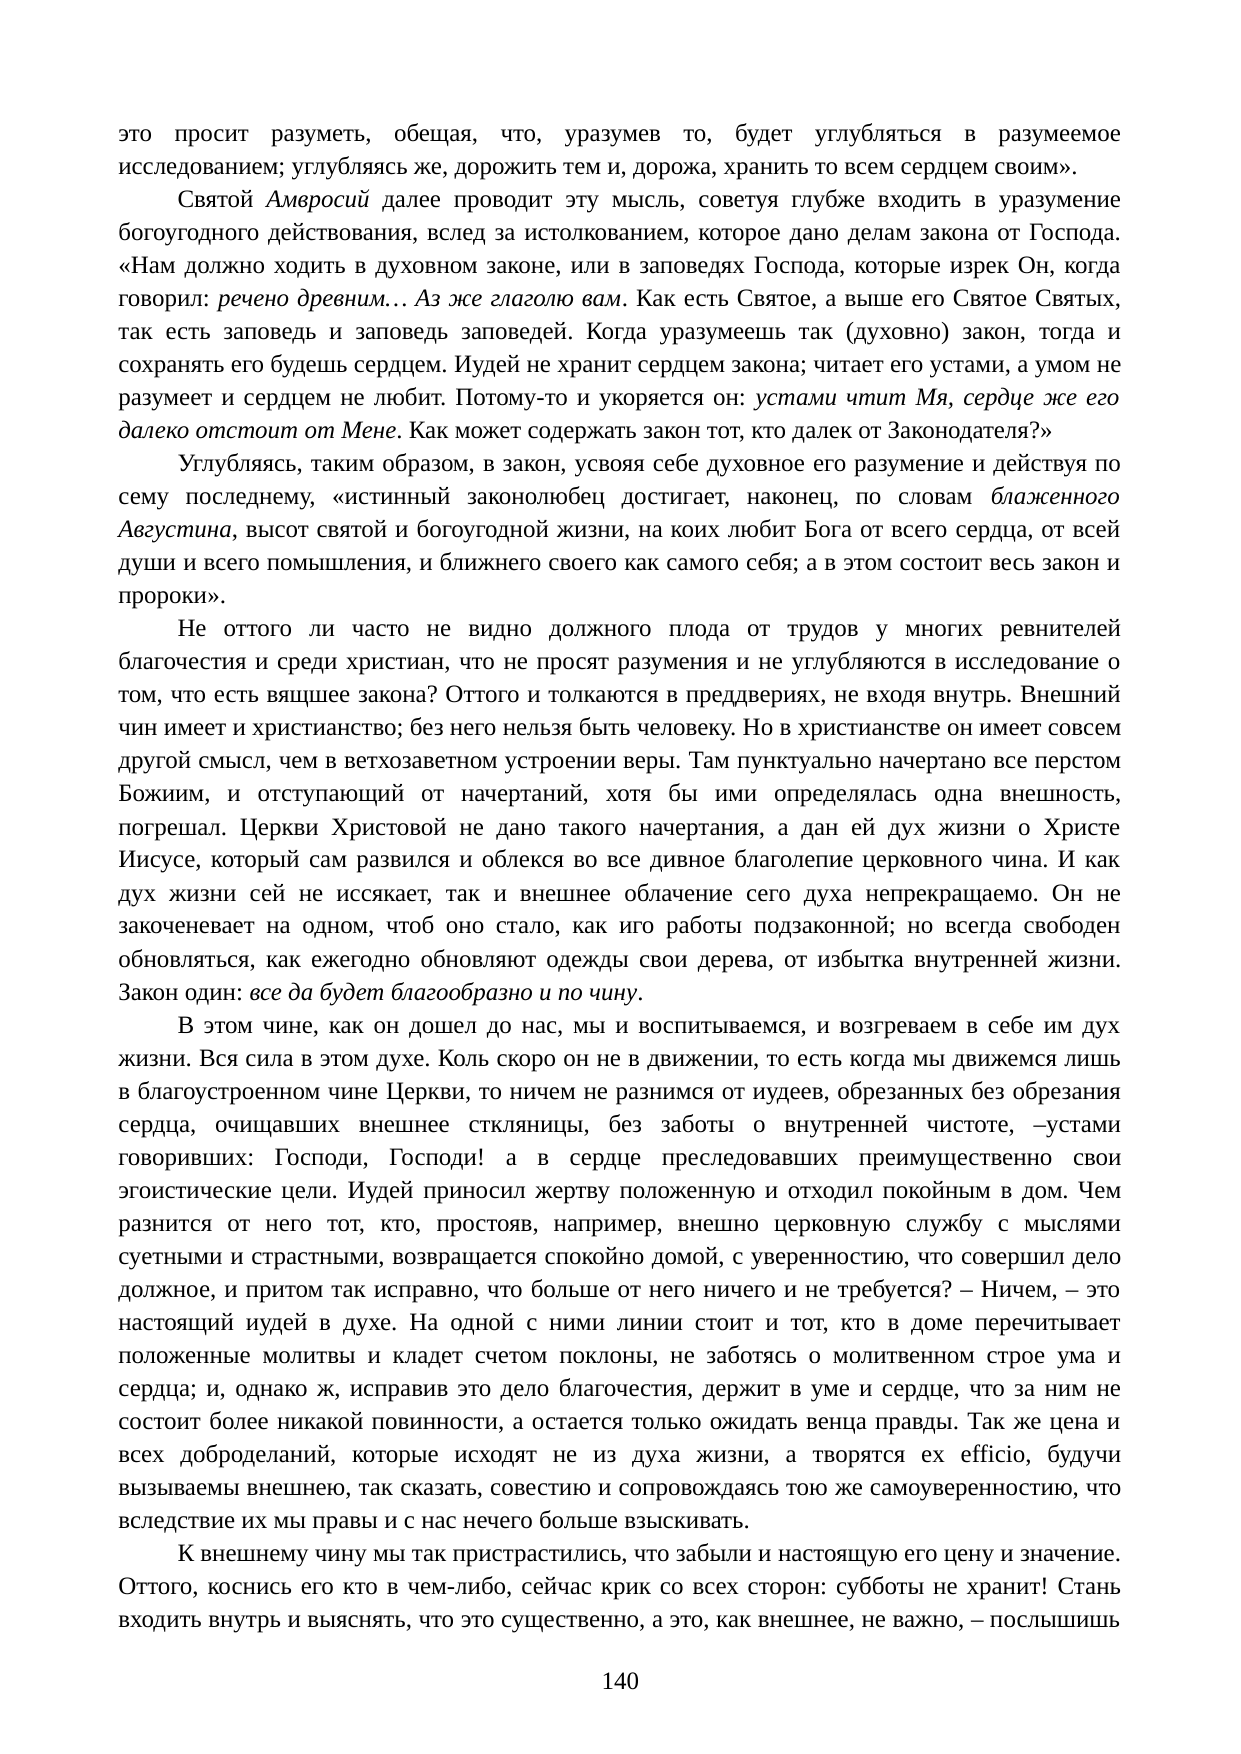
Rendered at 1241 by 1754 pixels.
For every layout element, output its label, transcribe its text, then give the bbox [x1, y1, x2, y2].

text это просит разуметь, обещая, что, уразумев то, будет углубляться в разумеемое исследованием; углубляясь же, дорожить тем и, дорожа, хранить то всем сердцем своим». [118, 118, 1122, 180]
text К внешнему чину мы так пристрастились, что забыли и настоящую его цену и значение. Оттого, коснись его кто в чем-либо, сейчас крик со всех сторон: субботы не хранит! Стань входить внутрь и выяснять, что это существенно, а это, как внешнее, не важно, – послышишь [118, 1538, 1122, 1633]
text В этом чине, как он дошел до нас, мы и воспитываемся, и возгреваем в себе им дух жизни. Вся сила в этом духе. Коль скоро он не в движении, то есть когда мы движемся лишь в благоустроенном чине Церкви, то ничем не разнимся от иудеев, обрезанных без обрезания сердца, очищавших внешнее сткляницы, без заботы о внутренней чистоте, –устами говоривших: Господи, Господи! а в сердце преследовавших преимущественно свои эгоистические цели. Иудей приносил жертву положенную и отходил покойным в дом. Чем разнится от него тот, кто, простояв, например, внешно церковную службу с мыслями суетными и страстными, возвращается спокойно домой, с уверенностию, что совершил дело должное, и притом так исправно, что больше от него ничего и не требуется? – Ничем, – это настоящий иудей в духе. На одной с ними линии стоит и тот, кто в доме перечитывает положенные молитвы и кладет счетом поклоны, не заботясь о молитвенном строе ума и сердца; и, однако ж, исправив это дело благочестия, держит в уме и сердце, что за ним не состоит более никакой повинности, а остается только ожидать венца правды. Так же цена и всех доброделаний, которые исходят не из духа жизни, а творятся еx еffiсiо, будучи вызываемы внешнею, так сказать, совестию и сопровождаясь тою же самоуверенностию, что вследствие их мы правы и с нас нечего больше взыскивать. [118, 1010, 1122, 1534]
text Не оттого ли часто не видно должного плода от трудов у многих ревнителей благочестия и среди христиан, что не просят разумения и не углубляются в исследование о том, что есть вящшее закона? Оттого и толкаются в преддвериях, не входя внутрь. Внешний чин имеет и христианство; без него нельзя быть человеку. Но в христианстве он имеет совсем другой смысл, чем в ветхозаветном устроении веры. Там пунктуально начертано все перстом Божиим, и отступающий от начертаний, хотя бы ими определялась одна внешность, погрешал. Церкви Христовой не дано такого начертания, а дан ей дух жизни о Христе Иисусе, который сам развился и облекся во все дивное благолепие церковного чина. И как дух жизни сей не иссякает, так и внешнее облачение сего духа непрекращаемо. Он не закоченевает на одном, чтоб оно стало, как иго работы подзаконной; но всегда свободен обновляться, как ежегодно обновляют одежды свои дерева, от избытка внутренней жизни. Закон один: все да будет благообразно и по чину. [118, 613, 1122, 1005]
text Углубляясь, таким образом, в закон, усвояя себе духовное его разумение и действуя по сему последнему, «истинный законолюбец достигает, наконец, по словам блаженного Августина, высот святой и богоугодной жизни, на коих любит Бога от всего сердца, от всей души и всего помышления, и ближнего своего как самого себя; а в этом состоит весь закон и пророки». [118, 448, 1122, 609]
text Святой Амвросий далее проводит эту мысль, советуя глубже входить в уразумение богоугодного действования, вслед за истолкованием, которое дано делам закона от Господа. «Нам должно ходить в духовном законе, или в заповедях Господа, которые изрек Он, когда говорил: речено древним… Аз же глаголю вам. Как есть Святое, а выше его Святое Святых, так есть заповедь и заповедь заповедей. Когда уразумеешь так (духовно) закон, тогда и сохранять его будешь сердцем. Иудей не хранит сердцем закона; читает его устами, а умом не разумеет и сердцем не любит. Потому-то и укоряется он: устами чтит Мя, сердце же его далеко отстоит от Мене. Как может содержать закон тот, кто далек от Законодателя?» [118, 184, 1122, 444]
